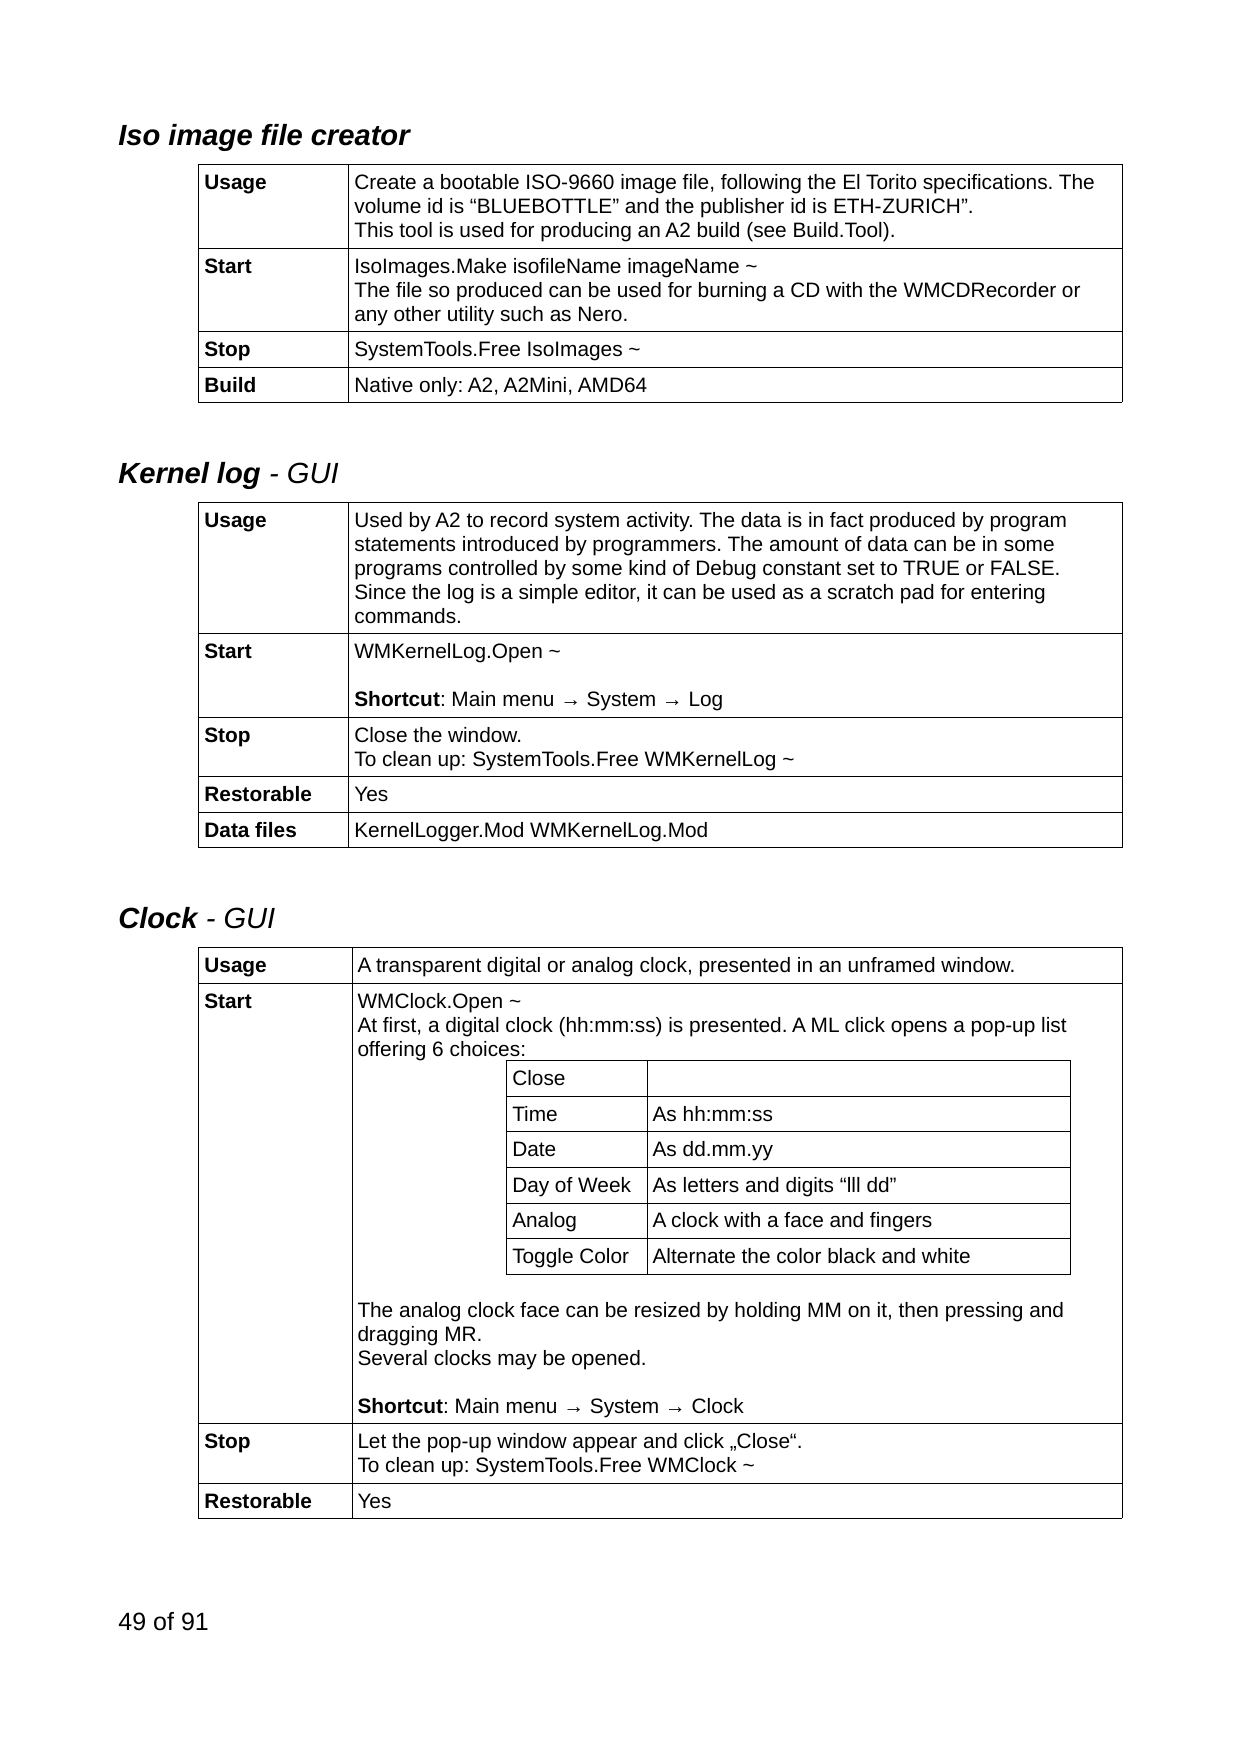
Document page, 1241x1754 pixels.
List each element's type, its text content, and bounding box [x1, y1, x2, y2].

table_cell Yes [353, 1484, 1122, 1518]
table_cell Restorable [199, 1484, 352, 1518]
table_cell SystemTools.Free IsoImages ~ [349, 332, 1122, 367]
table_cell Restorable [199, 777, 348, 812]
table_cell A clock with a face and fingers [648, 1204, 1070, 1238]
table_header A transparent digital or analog clock, presented in an unframed window. [353, 948, 1122, 983]
table_header Usage [199, 948, 352, 983]
table_cell Stop [199, 1424, 352, 1483]
table_cell As dd.mm.yy [648, 1132, 1070, 1167]
table_header Close [507, 1061, 647, 1096]
table_cell Data files [199, 813, 348, 847]
table_cell Let the pop-up window appear and click „Close“. To clean up: SystemTools.Free WMClock ~ [353, 1424, 1122, 1483]
table_cell Day of Week [507, 1168, 647, 1202]
subtitle Iso image file creator [118, 118, 1122, 152]
table_cell Alternate the color black and white [648, 1239, 1070, 1273]
table_cell WMKernelLog.Open ~ Shortcut: Main menu → System → Log [349, 634, 1122, 717]
table_cell Native only: A2, A2Mini, AMD64 [349, 368, 1122, 402]
table_cell As hh:mm:ss [648, 1097, 1070, 1131]
table_cell Analog [507, 1204, 647, 1238]
table_cell Time [507, 1097, 647, 1131]
table_cell Toggle Color [507, 1239, 647, 1273]
table_cell As letters and digits “lll dd” [648, 1168, 1070, 1202]
table_cell Start [199, 984, 352, 1423]
table_cell KernelLogger.Mod WMKernelLog.Mod [349, 813, 1122, 847]
table_header Create a bootable ISO-9660 image file, following the El Torito specifications. The volume id is “BLUEBOTTLE” and the publisher id is ETH-ZURICH”. This tool is used for producing an A2 build (see Build.Tool). [349, 165, 1122, 248]
table_cell Date [507, 1132, 647, 1167]
table_header Usage [199, 503, 348, 633]
table_cell Yes [349, 777, 1122, 812]
table_cell Start [199, 249, 348, 331]
table_cell Close the window. To clean up: SystemTools.Free WMKernelLog ~ [349, 718, 1122, 776]
table_cell Stop [199, 718, 348, 776]
subtitle Clock - GUI [118, 901, 1122, 935]
table_cell Start [199, 634, 348, 717]
table_cell Stop [199, 332, 348, 367]
table_cell Build [199, 368, 348, 402]
table_cell WMClock.Open ~ At first, a digital clock (hh:mm:ss) is presented. A ML click opens a pop-up list offering 6 choices: The analog clock face can be resized by holding MM on it, then pressing and dragging MR. Several clocks may be opened. Shortcut: Main menu → System → Clock [353, 984, 1122, 1423]
subtitle Kernel log - GUI [118, 456, 1122, 489]
table_header Used by A2 to record system activity. The data is in fact produced by program statements introduced by programmers. The amount of data can be in some programs controlled by some kind of Debug constant set to TRUE or FALSE. Since the log is a simple editor, it can be used as a scratch pad for entering commands. [349, 503, 1122, 633]
table_cell IsoImages.Make isofileName imageName ~ The file so produced can be used for burning a CD with the WMCDRecorder or any other utility such as Nero. [349, 249, 1122, 331]
table_header [648, 1061, 1070, 1096]
table_header Usage [199, 165, 348, 248]
